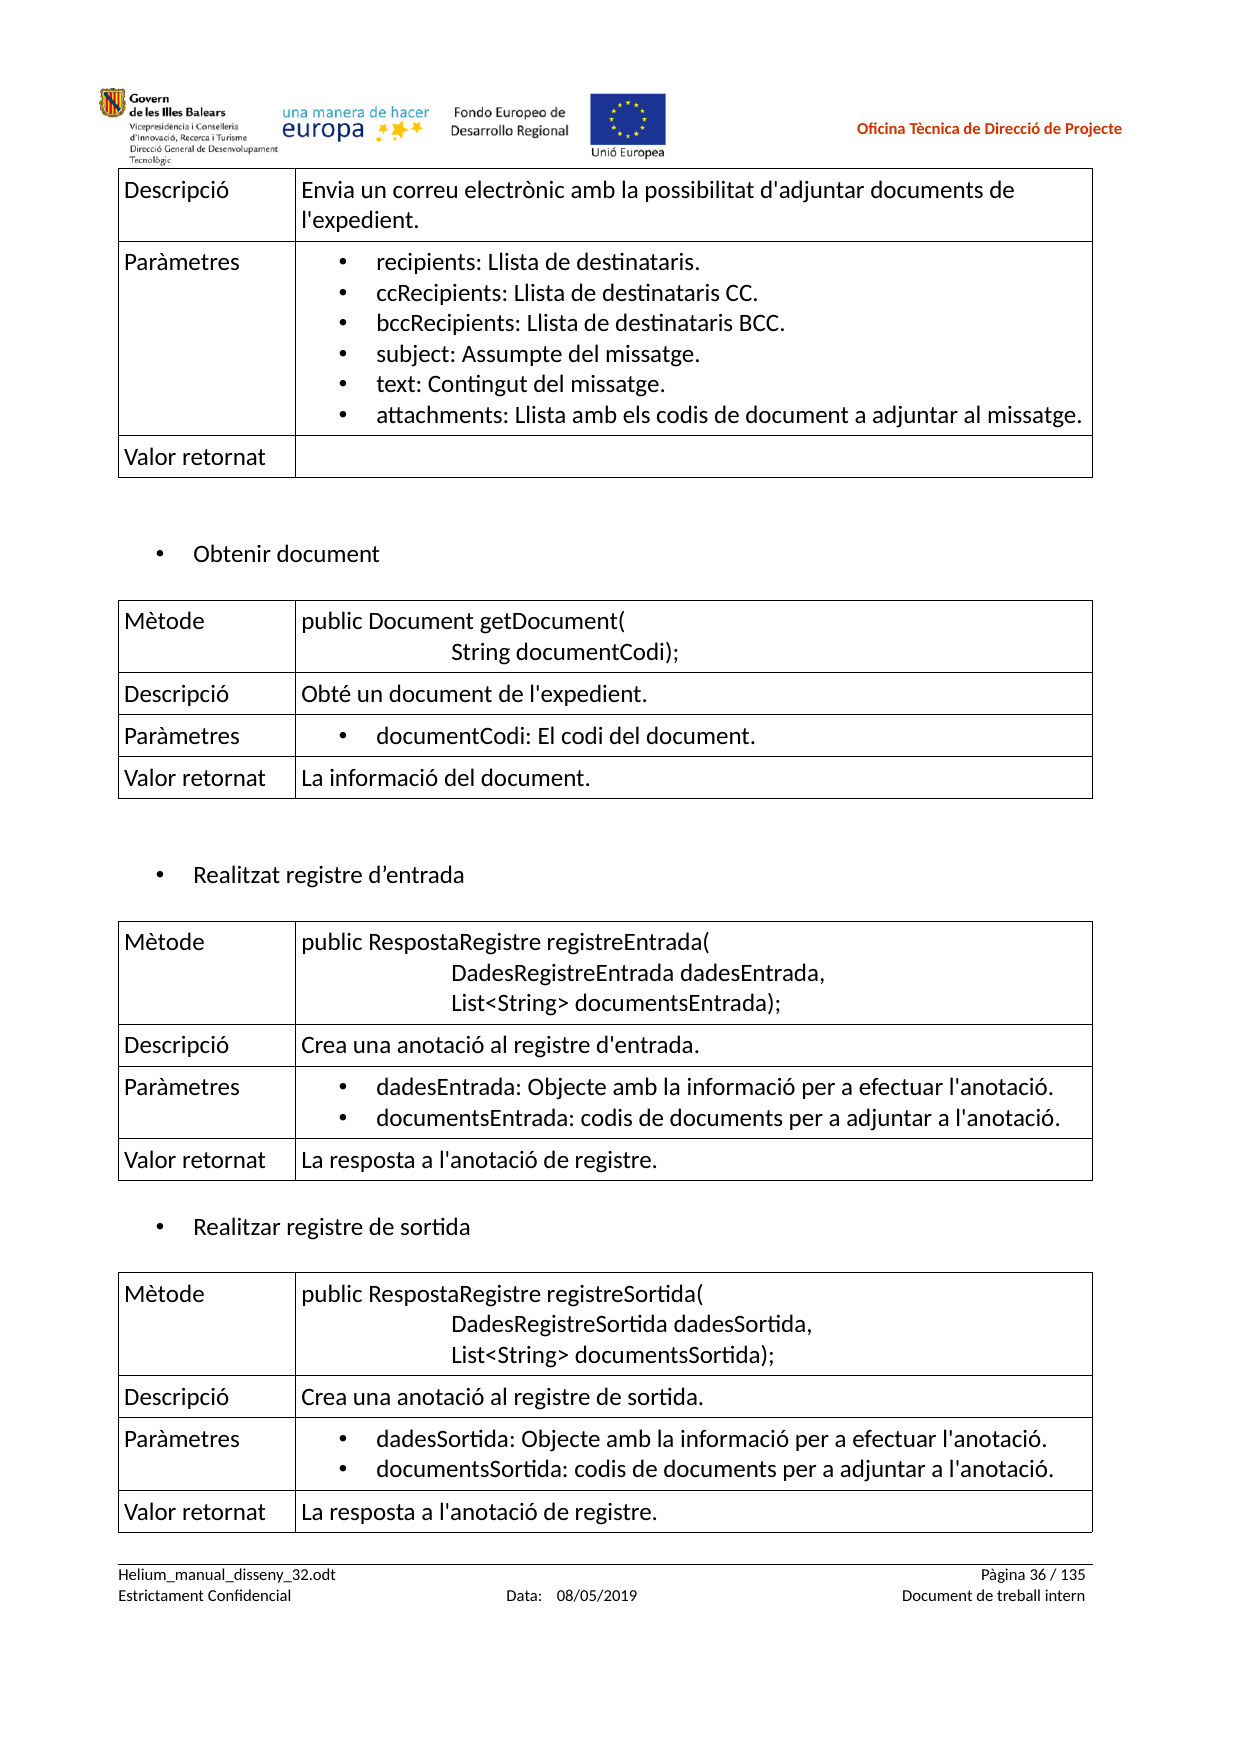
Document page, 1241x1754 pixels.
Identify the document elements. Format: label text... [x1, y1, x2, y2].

table_cell dadesSortida: Objecte amb la informació per a efectuar l'anotació. documentsSortida: codis de documents per a adjuntar a l'anotació. [296, 1418, 1092, 1490]
picture [99, 87, 668, 166]
table_header Mètode [119, 601, 295, 672]
table_cell La resposta a l'anotació de registre. [296, 1139, 1092, 1180]
list Realitzar registre de sortida [156, 1211, 1122, 1242]
table_header Mètode [119, 1273, 295, 1375]
table_cell Descripció [119, 1376, 295, 1417]
table_cell dadesEntrada: Objecte amb la informació per a efectuar l'anotació. documentsEntrada: codis de documents per a adjuntar a l'anotació. [296, 1067, 1092, 1138]
table_cell Descripció [119, 673, 295, 714]
table_cell Valor retornat [119, 436, 295, 477]
table_cell Valor retornat [119, 1491, 295, 1532]
table_header Mètode [119, 922, 295, 1024]
table_header public RespostaRegistre registreSortida( DadesRegistreSortida dadesSortida, List<String> documentsSortida); [296, 1273, 1092, 1375]
table_cell [296, 436, 1092, 477]
table_cell Envia un correu electrònic amb la possibilitat d'adjuntar documents de l'expedient. [296, 169, 1092, 241]
table_cell La informació del document. [296, 757, 1092, 798]
table_cell Obté un document de l'expedient. [296, 673, 1092, 714]
table_cell Paràmetres [119, 242, 295, 435]
table_cell Crea una anotació al registre d'entrada. [296, 1025, 1092, 1066]
table_header public RespostaRegistre registreEntrada( DadesRegistreEntrada dadesEntrada, List<String> documentsEntrada); [296, 922, 1092, 1024]
table_cell Crea una anotació al registre de sortida. [296, 1376, 1092, 1417]
table_cell Descripció [119, 169, 295, 241]
list Realitzat registre d’entrada [156, 859, 1122, 890]
table_cell Valor retornat [119, 757, 295, 798]
table_cell recipients: Llista de destinataris. ccRecipients: Llista de destinataris CC. bccRecipients: Llista de destinataris BCC. subject: Assumpte del missatge. text: Contingut del missatge. attachments: Llista amb els codis de document a adjuntar al missatge. [296, 242, 1092, 435]
table_cell La resposta a l'anotació de registre. [296, 1491, 1092, 1532]
table_cell Paràmetres [119, 715, 295, 756]
table_cell documentCodi: El codi del document. [296, 715, 1092, 756]
table_cell Valor retornat [119, 1139, 295, 1180]
table_cell Paràmetres [119, 1067, 295, 1138]
table_cell Paràmetres [119, 1418, 295, 1490]
table_cell Descripció [119, 1025, 295, 1066]
list Obtenir document [156, 538, 1122, 569]
table_header public Document getDocument( String documentCodi); [296, 601, 1092, 672]
